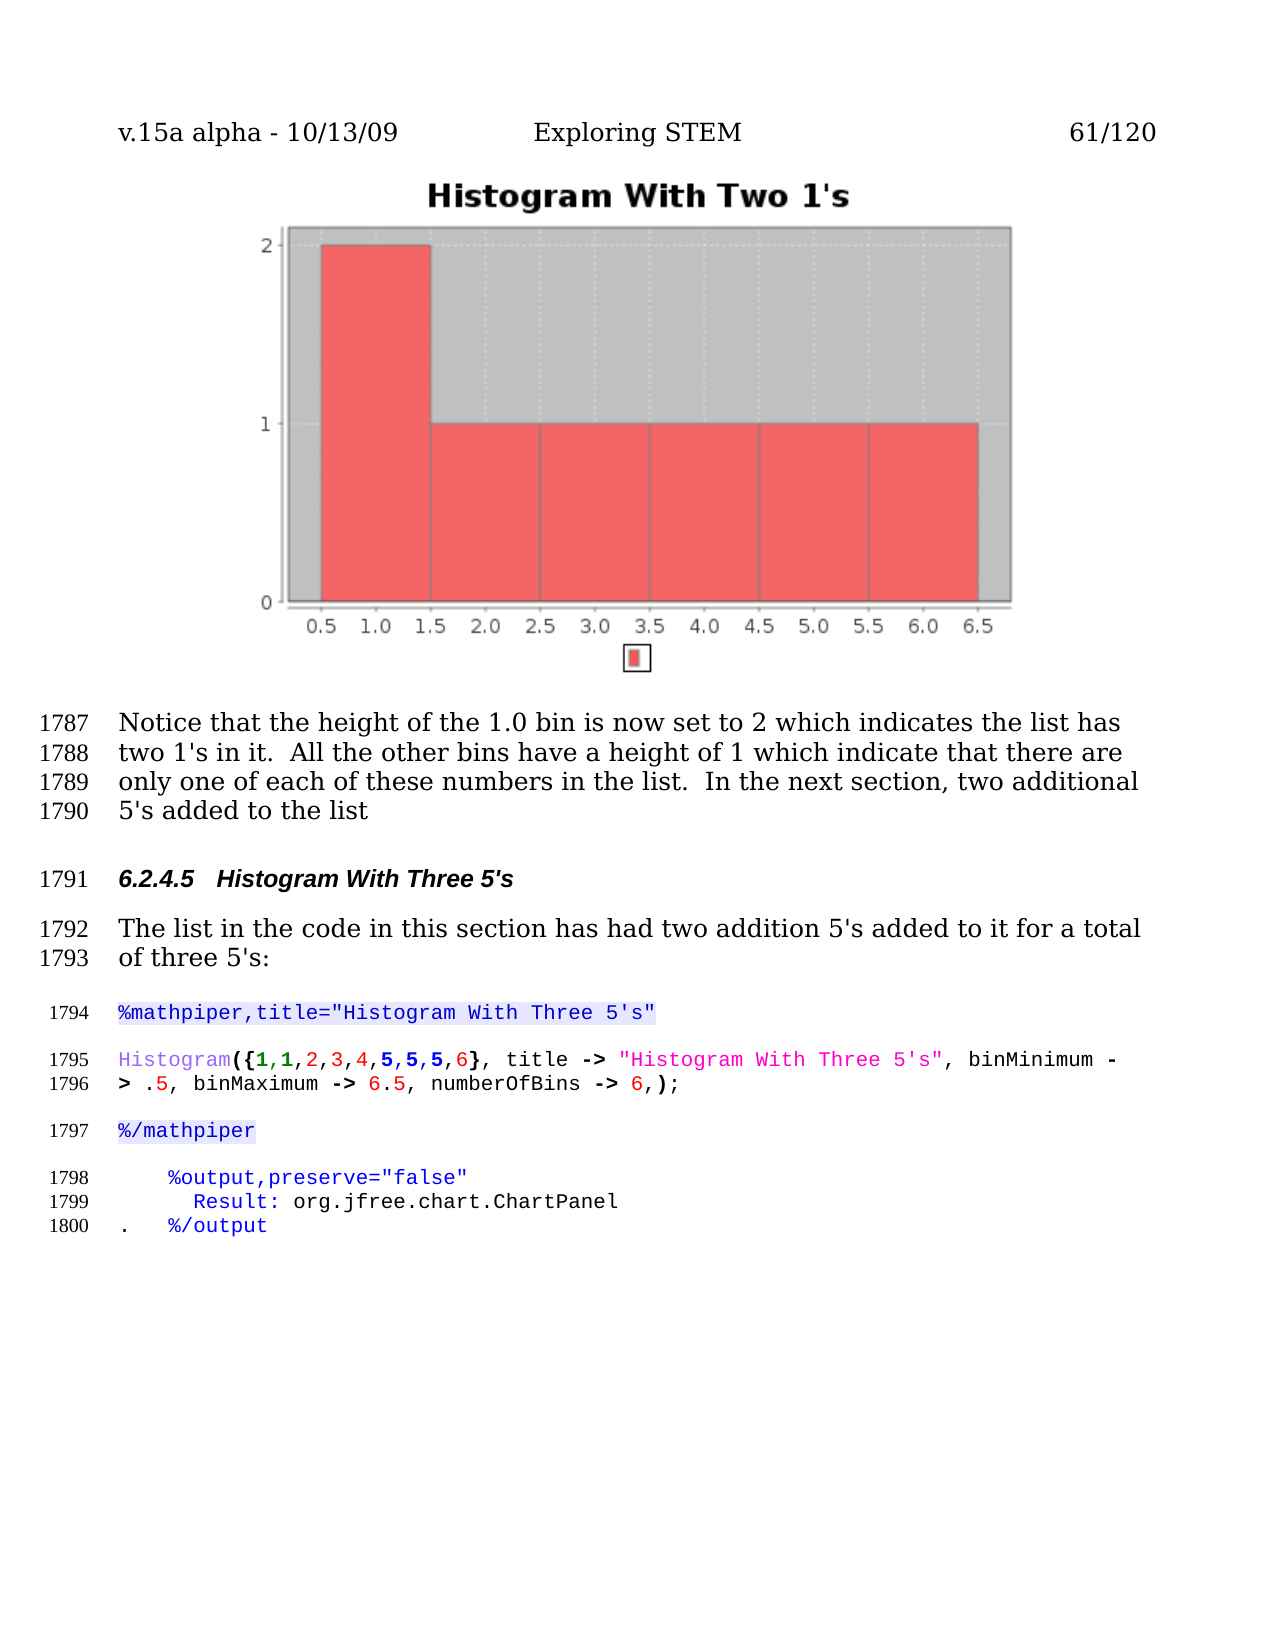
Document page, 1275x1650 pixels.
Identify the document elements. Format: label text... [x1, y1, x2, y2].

text %/mathpiper [118, 1120, 1157, 1144]
text %mathpiper,title="Histogram With Three 5's" [118, 1002, 1157, 1025]
text Result: org.jfree.chart.ChartPanel [118, 1191, 1157, 1214]
text Histogram({1,1,2,3,4,5,5,5,6}, title -> "Histogram With Three 5's", binMinimum -> .5, binMaximum -> 6.5, numberOfBins -> 6,); [118, 1049, 1157, 1096]
subtitle Histogram With Three 5's [118, 864, 1157, 893]
picture [245, 176, 1030, 674]
text The list in the code in this section has had two addition 5's added to it for a total of three 5's: [118, 914, 1157, 972]
text Notice that the height of the 1.0 bin is now set to 2 which indicates the list has two 1's in it. All the other bins have a height of 1 which indicate that there are only one of each of these numbers in the list. In the next section, two additional 5's added to the list [118, 708, 1157, 825]
text %output,preserve="false" [118, 1167, 1157, 1191]
text . %/output [118, 1214, 1157, 1238]
